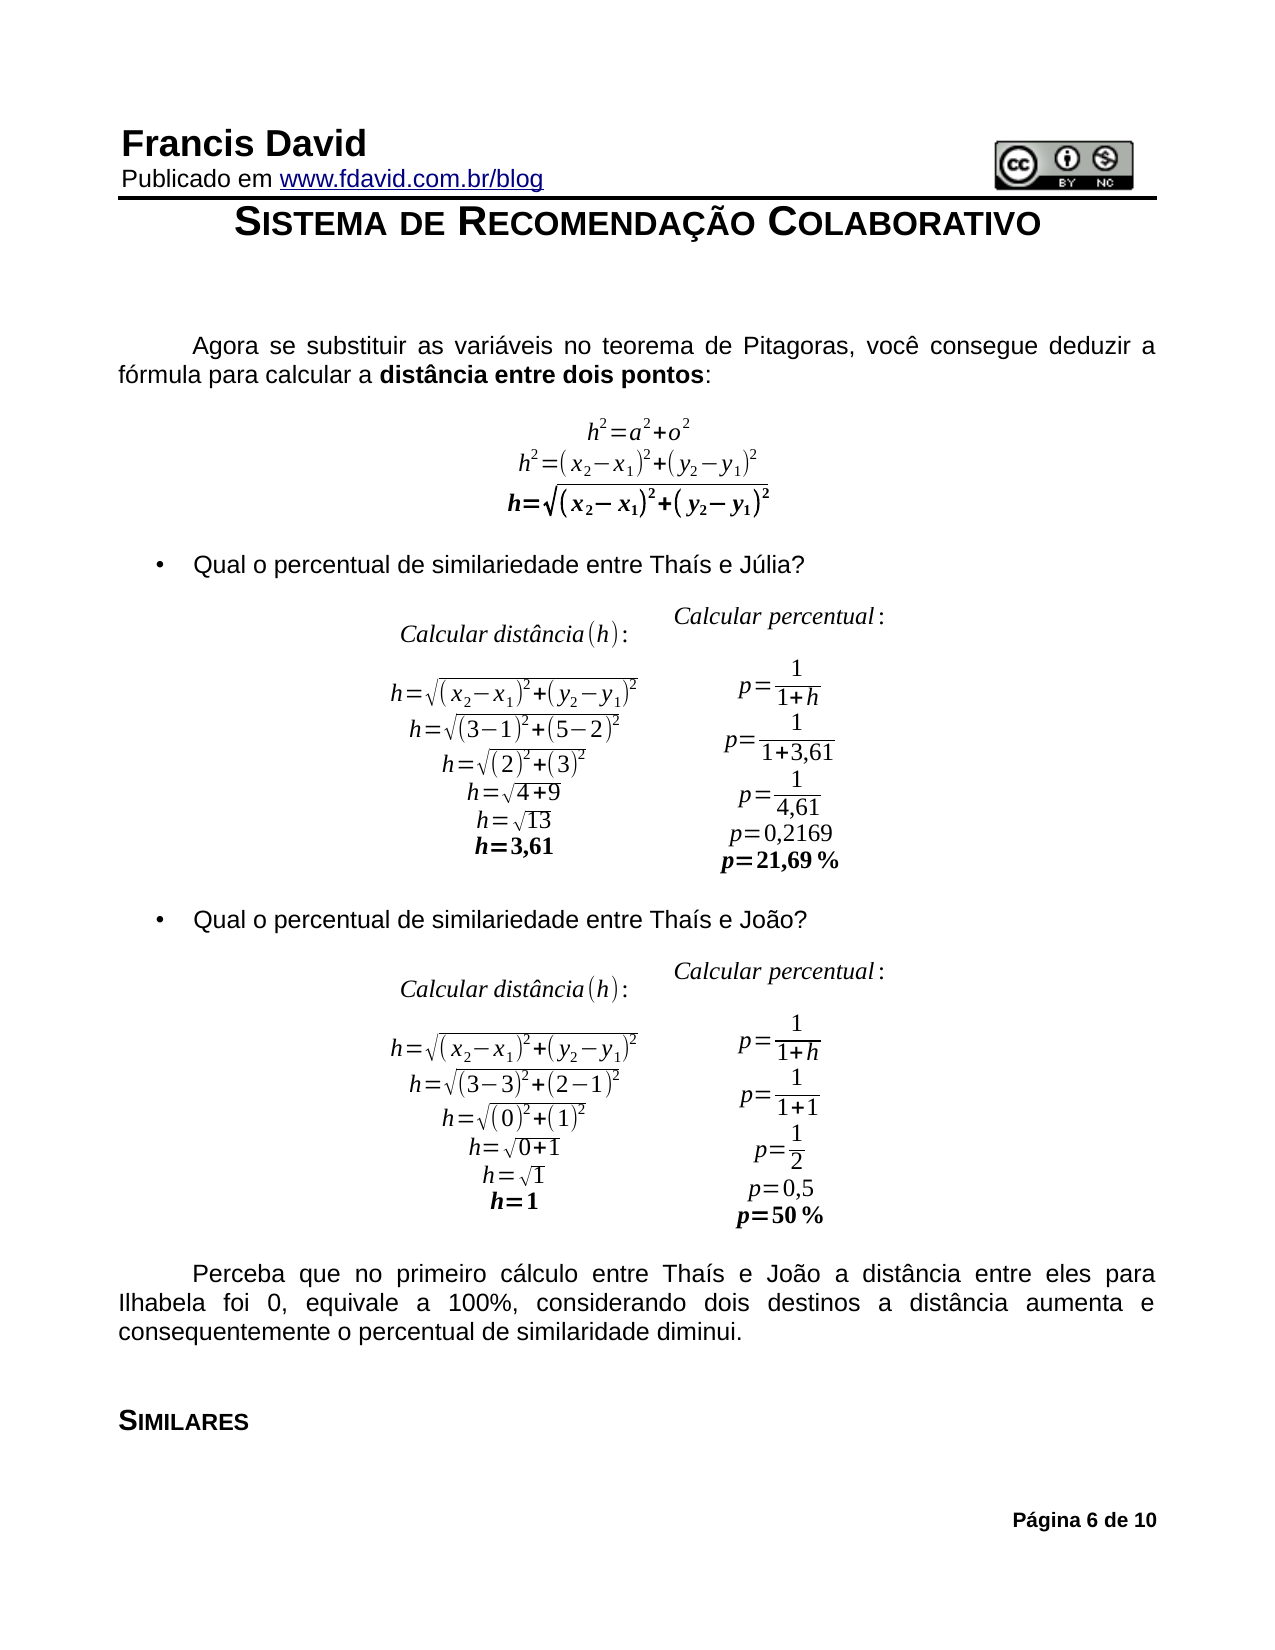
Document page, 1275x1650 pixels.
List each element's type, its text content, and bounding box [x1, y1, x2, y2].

text Agora se substituir as variáveis no teorema de Pitagoras, você consegue deduzir a fórmula para calcular a distância entre dois pontos: [118, 331, 1157, 388]
picture [992, 138, 1137, 195]
list Qual o percentual de similariedade entre Thaís e João? [156, 904, 1157, 933]
text Perceba que no primeiro cálculo entre Thaís e João a distância entre eles para Ilhabela foi 0, equivale a 100%, considerando dois destinos a distância aumenta e consequentemente o percentual de similaridade diminui. [118, 1259, 1157, 1346]
list Qual o percentual de similariedade entre Thaís e Júlia? [156, 550, 1157, 579]
text Similares [118, 1403, 1157, 1437]
